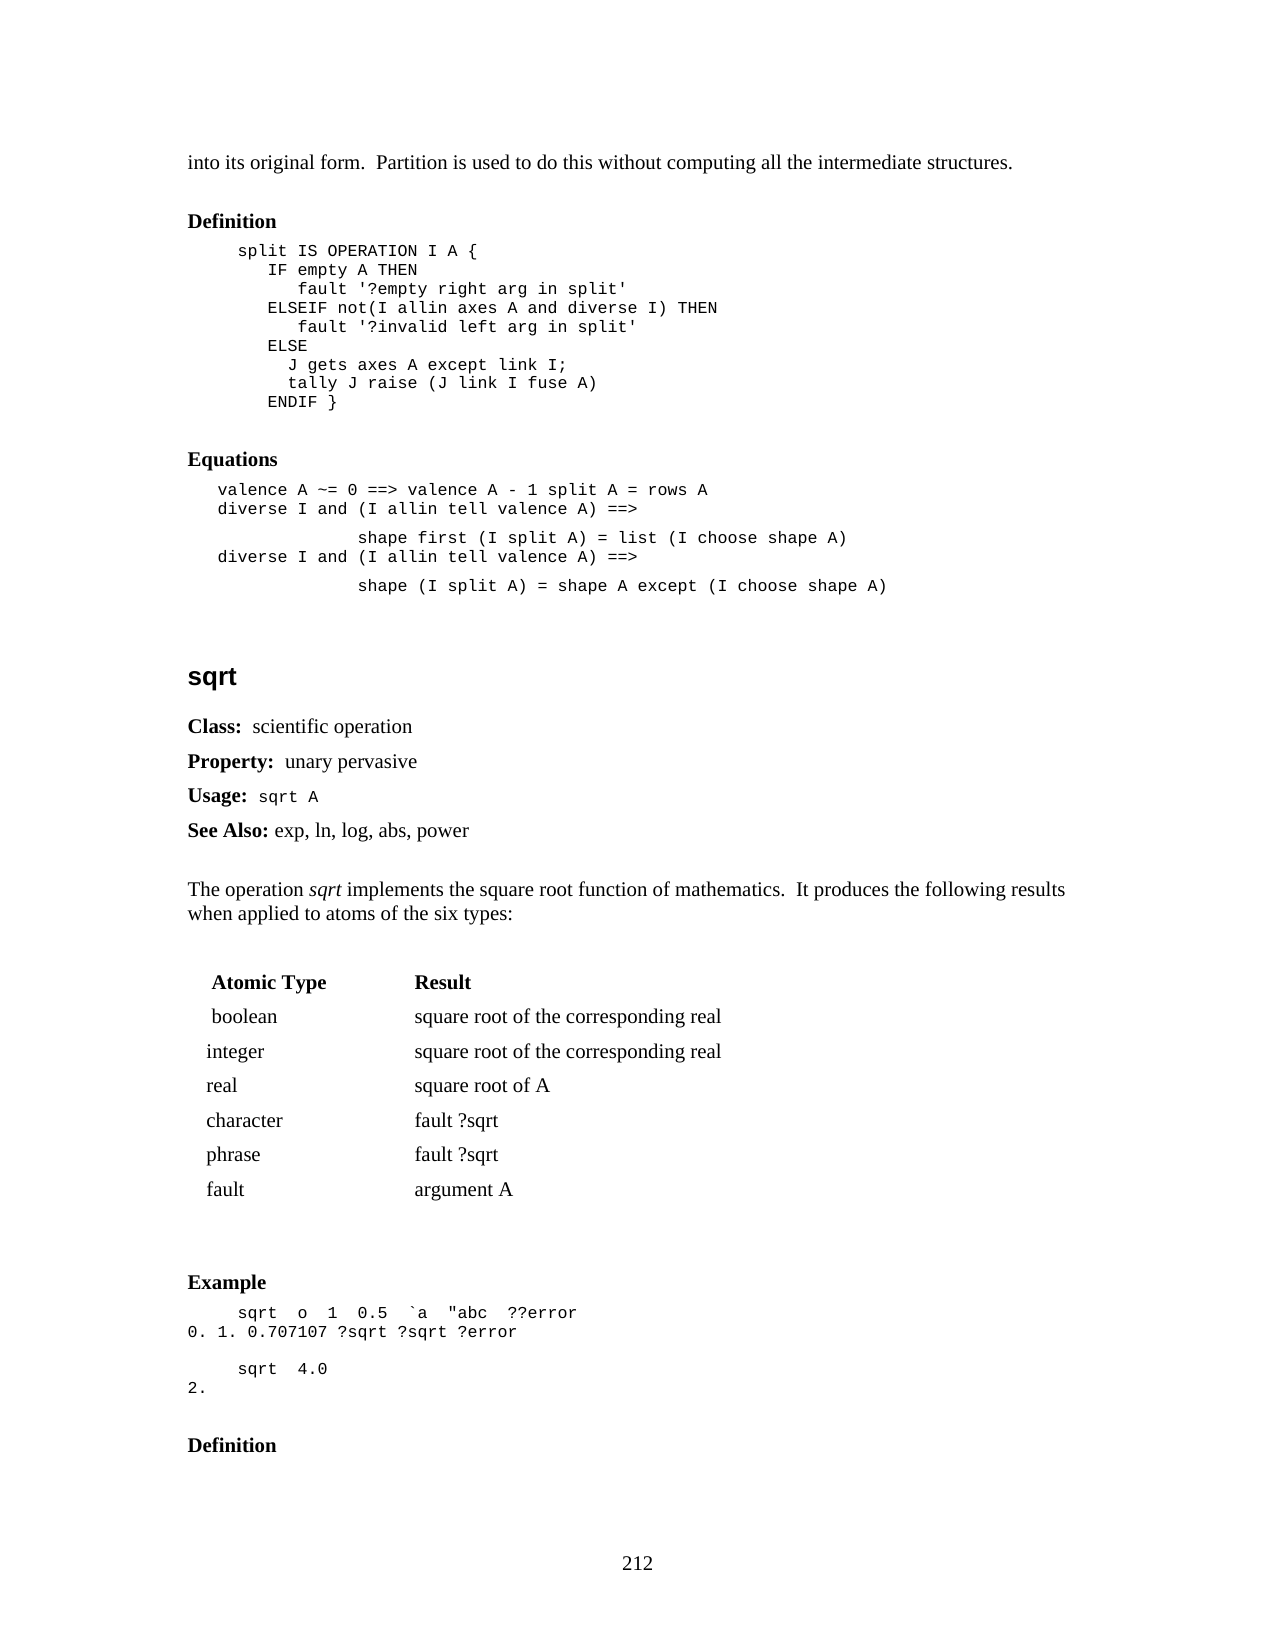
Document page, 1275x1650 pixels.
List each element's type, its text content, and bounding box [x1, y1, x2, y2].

table_header Atomic Type [188, 960, 396, 994]
table_cell square root of the corresponding real [396, 994, 792, 1028]
table_cell integer [188, 1029, 396, 1063]
table_cell square root of A [396, 1063, 792, 1097]
text Definition [187, 208, 1087, 233]
text Example [187, 1270, 1087, 1294]
text Property: unary pervasive [187, 749, 1087, 773]
table_cell fault ?sqrt [396, 1132, 792, 1166]
text into its original form. Partition is used to do this without computing all the intermediate structures. [187, 150, 1087, 198]
text sqrt [187, 661, 1087, 690]
text shape (I split A) = shape A except (I choose shape A) [187, 578, 1087, 616]
table_cell phrase [188, 1132, 396, 1166]
table_cell argument A [396, 1166, 792, 1201]
text Usage: sqrt A [187, 783, 1087, 808]
table_cell boolean [188, 994, 396, 1028]
text shape first (I split A) = list (I choose shape A) diverse I and (I allin tell valence A) ==> [187, 530, 1087, 567]
table_header Result [396, 960, 792, 994]
text Equations [187, 447, 1087, 471]
table_cell fault ?sqrt [396, 1098, 792, 1132]
text split IS OPERATION I A { IF empty A THEN fault '?empty right arg in split' ELSEIF not(I allin axes A and diverse I) THEN fault '?invalid left arg in split' ELSE J gets axes A except link I; tally J raise (J link I fuse A) ENDIF } [187, 243, 1087, 437]
text Definition [187, 1433, 1087, 1457]
text sqrt o 1 0.5 `a "abc ??error 0. 1. 0.707107 ?sqrt ?sqrt ?error sqrt 4.0 2. [187, 1304, 1087, 1423]
table_cell real [188, 1063, 396, 1097]
text The operation sqrt implements the square root function of mathematics. It produces the following results when applied to atoms of the six types: [187, 877, 1087, 925]
text See Also: exp, ln, log, abs, power [187, 818, 1087, 866]
text valence A ~= 0 ==> valence A - 1 split A = rows A diverse I and (I allin tell valence A) ==> [187, 482, 1087, 519]
table_cell fault [188, 1166, 396, 1201]
table_cell square root of the corresponding real [396, 1029, 792, 1063]
text Class: scientific operation [187, 714, 1087, 738]
table_cell character [188, 1098, 396, 1132]
